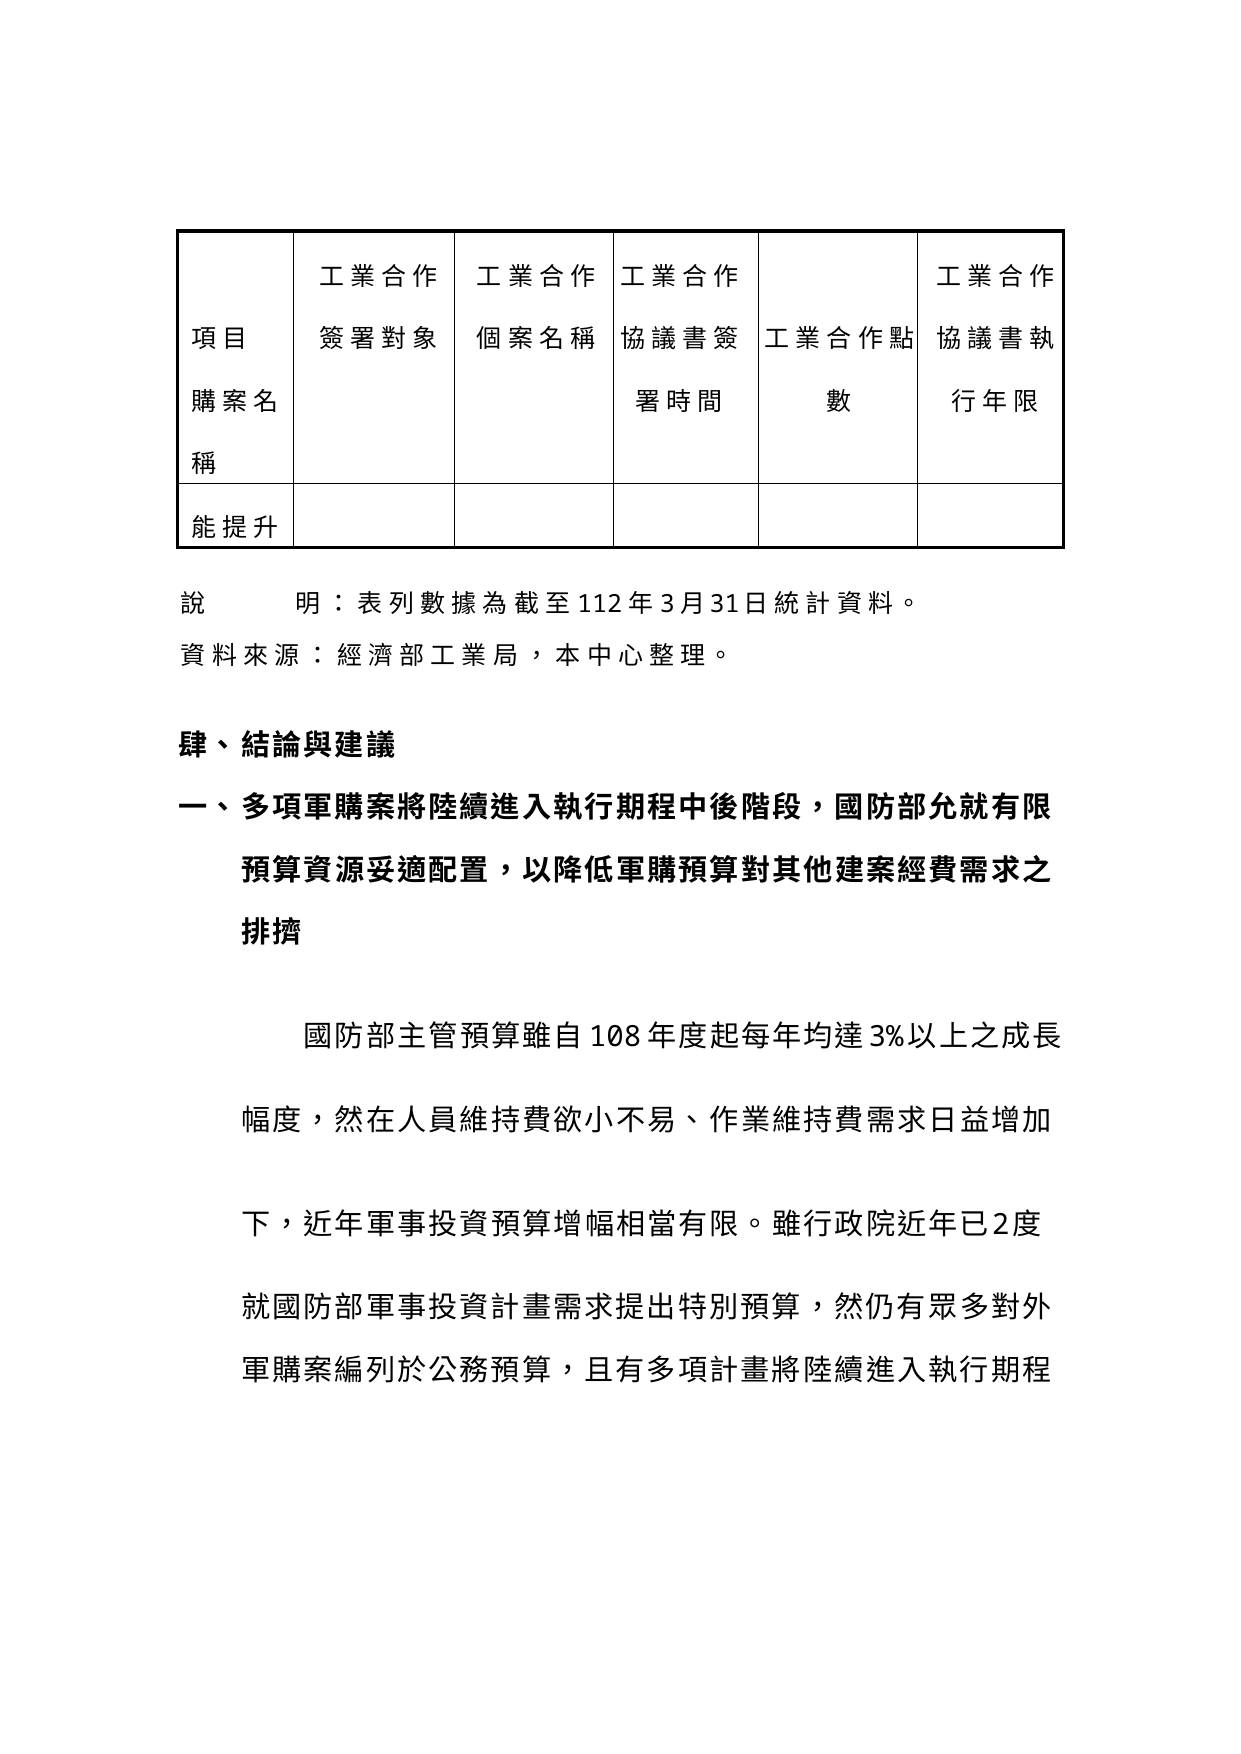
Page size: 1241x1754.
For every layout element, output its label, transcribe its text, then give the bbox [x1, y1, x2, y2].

text 一、多項軍購案將陸續進入執行期程中後階段，國防部允就有限預算資源妥適配置，以降低軍購預算對其他建案經費需求之排擠 [177, 763, 1063, 951]
text 肆、結論與建議 [177, 701, 1063, 763]
table_cell [614, 484, 758, 546]
table_header 工業合作點數 [759, 233, 917, 482]
table_header 項目 購案名稱 [179, 233, 293, 482]
text 說 明：表列數據為截至112年3月31日統計資料。 [177, 549, 1063, 612]
table_header 工業合作協議書執行年限 [918, 233, 1062, 482]
table_cell [759, 484, 917, 546]
table_cell 能提升 [179, 484, 293, 546]
table_header 工業合作協議書簽署時間 [614, 233, 758, 482]
text 國防部主管預算雖自108年度起每年均達3%以上之成長幅度，然在人員維持費欲小不易、作業維持費需求日益增加下，近年軍事投資預算增幅相當有限。雖行政院近年已2度就國防部軍事投資計畫需求提出特別預算，然仍有眾多對外軍購案編列於公務預算，且有多項計畫將陸續進入執行期程 [236, 951, 1063, 1388]
text 資料來源：經濟部工業局，本中心整理。 [177, 612, 1063, 674]
table_cell [294, 484, 454, 546]
table_cell [455, 484, 613, 546]
table_cell [918, 484, 1062, 546]
table_header 工業合作簽署對象 [294, 233, 454, 482]
table_header 工業合作個案名稱 [455, 233, 613, 482]
